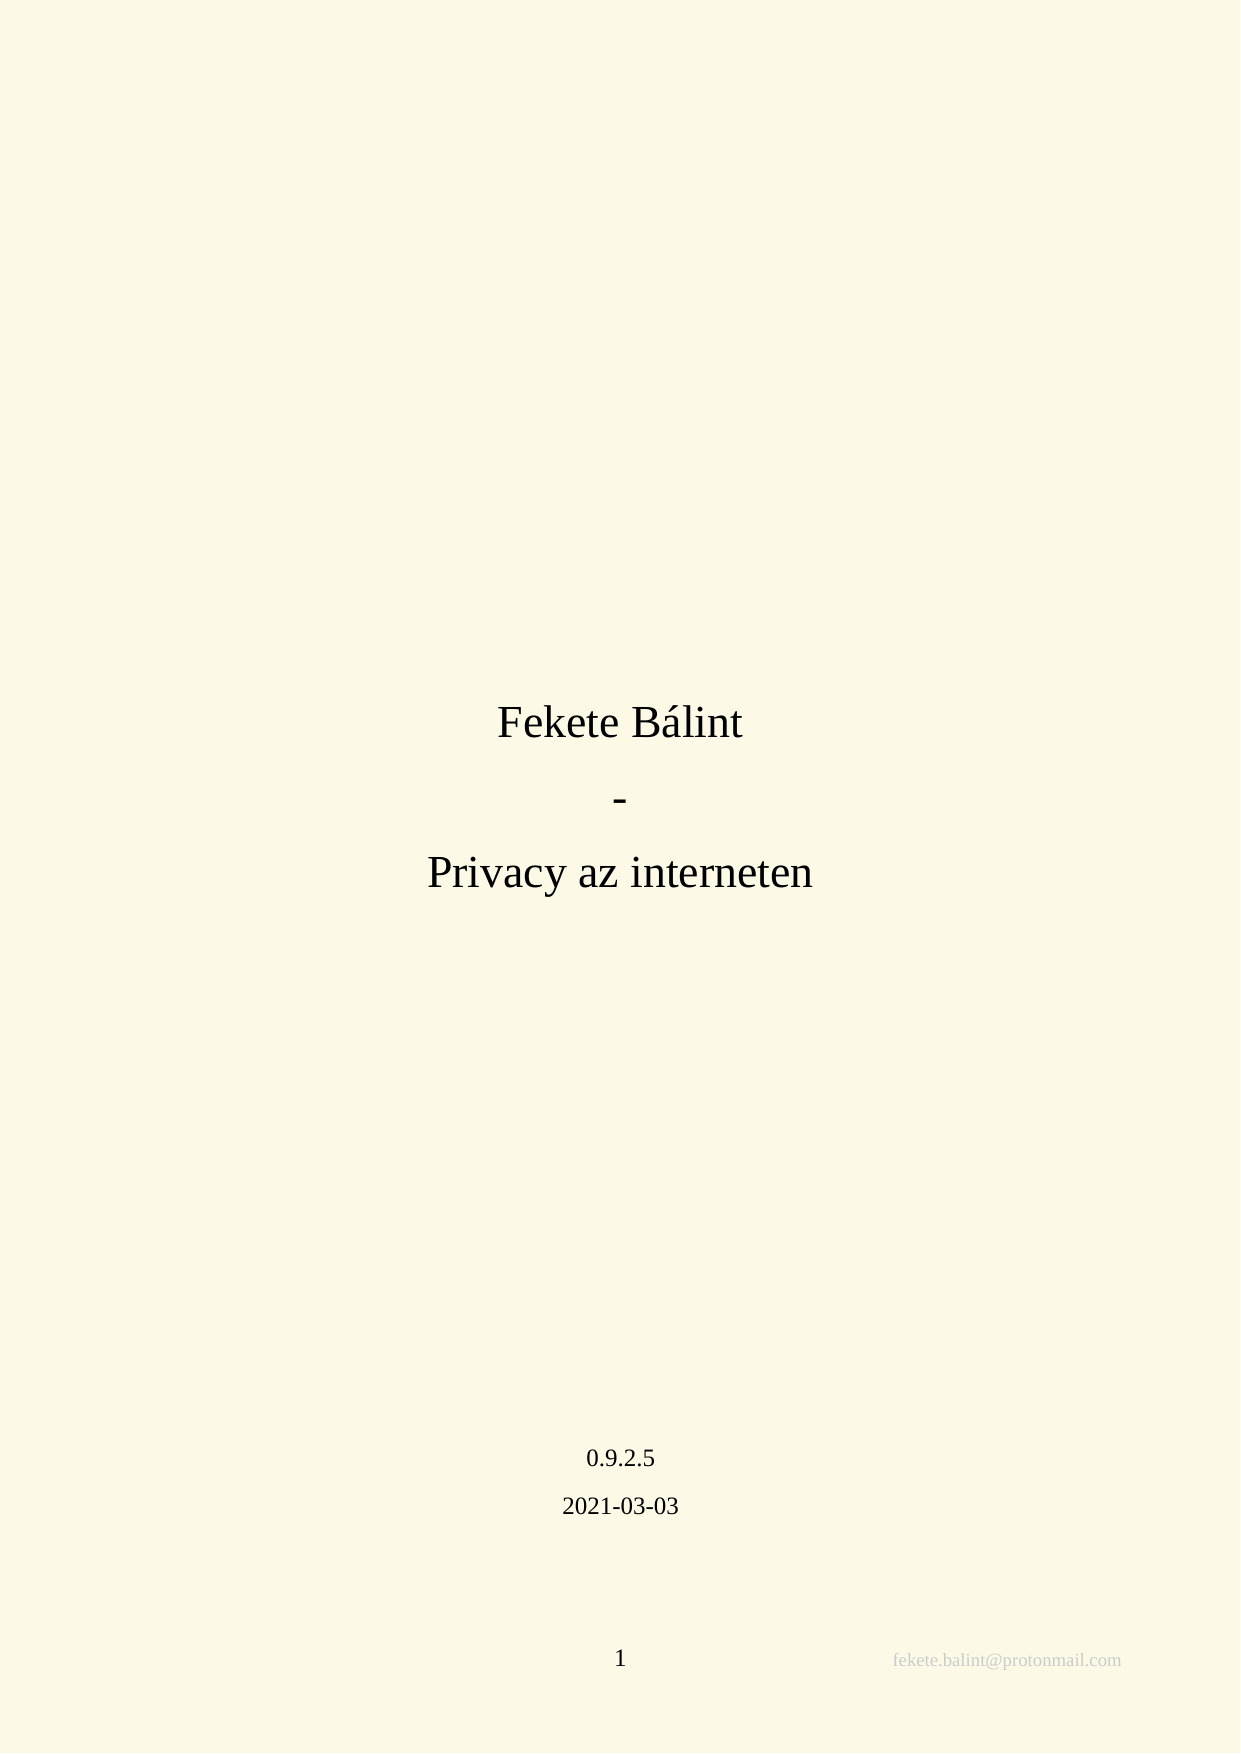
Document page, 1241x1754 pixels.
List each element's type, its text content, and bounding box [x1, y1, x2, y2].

text Fekete Bálint [118, 694, 1122, 747]
text - [118, 769, 1122, 822]
text 2021-03-03 [118, 1491, 1122, 1519]
text Privacy az interneten [118, 844, 1122, 897]
text 0.9.2.5 [118, 1443, 1122, 1472]
